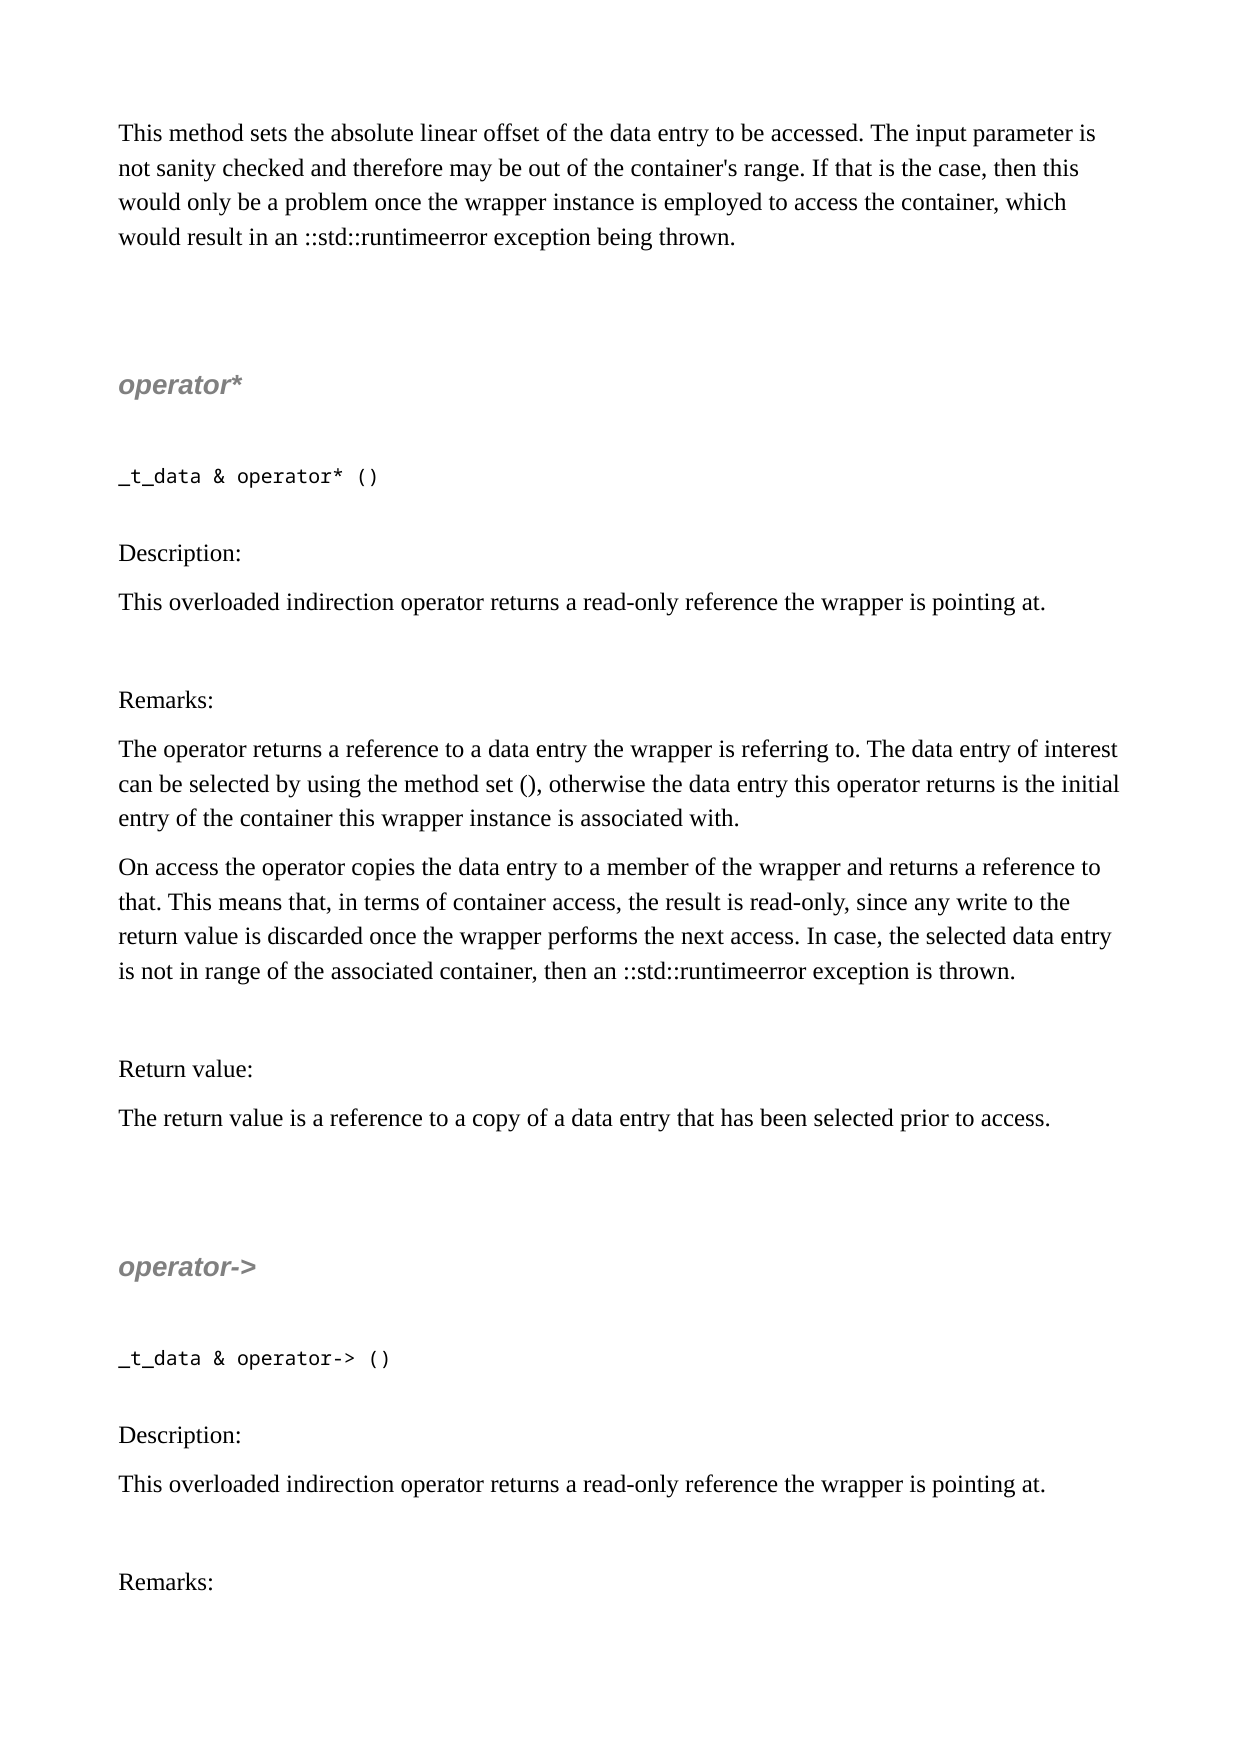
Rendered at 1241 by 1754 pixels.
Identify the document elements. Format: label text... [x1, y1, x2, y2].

text This method sets the absolute linear offset of the data entry to be accessed. The input parameter is not sanity checked and therefore may be out of the container's range. If that is the case, then this would only be a problem once the wrapper instance is employed to access the container, which would result in an ::std::runtimeerror exception being thrown. [118, 118, 1122, 250]
text Remarks: [118, 1567, 1122, 1596]
text On access the operator copies the data entry to a member of the wrapper and returns a reference to that. This means that, in terms of container access, the result is read-only, since any write to the return value is discarded once the wrapper performs the next access. In case, the selected data entry is not in range of the associated container, then an ::std::runtimeerror exception is thrown. [118, 852, 1122, 985]
text The return value is a reference to a copy of a data entry that has been selected prior to access. [118, 1103, 1122, 1132]
subtitle operator* [118, 369, 1122, 401]
text _t_data & operator-> () [118, 1344, 1122, 1371]
text This overloaded indirection operator returns a read-only reference the wrapper is pointing at. [118, 587, 1122, 616]
text Remarks: [118, 685, 1122, 714]
text Description: [118, 1420, 1122, 1448]
text _t_data & operator* () [118, 462, 1122, 489]
text Description: [118, 538, 1122, 567]
text The operator returns a reference to a data entry the wrapper is referring to. The data entry of interest can be selected by using the method set (), otherwise the data entry this operator returns is the initial entry of the container this wrapper instance is associated with. [118, 734, 1122, 832]
text This overloaded indirection operator returns a read-only reference the wrapper is pointing at. [118, 1469, 1122, 1498]
subtitle operator-> [118, 1250, 1122, 1282]
text Return value: [118, 1054, 1122, 1083]
